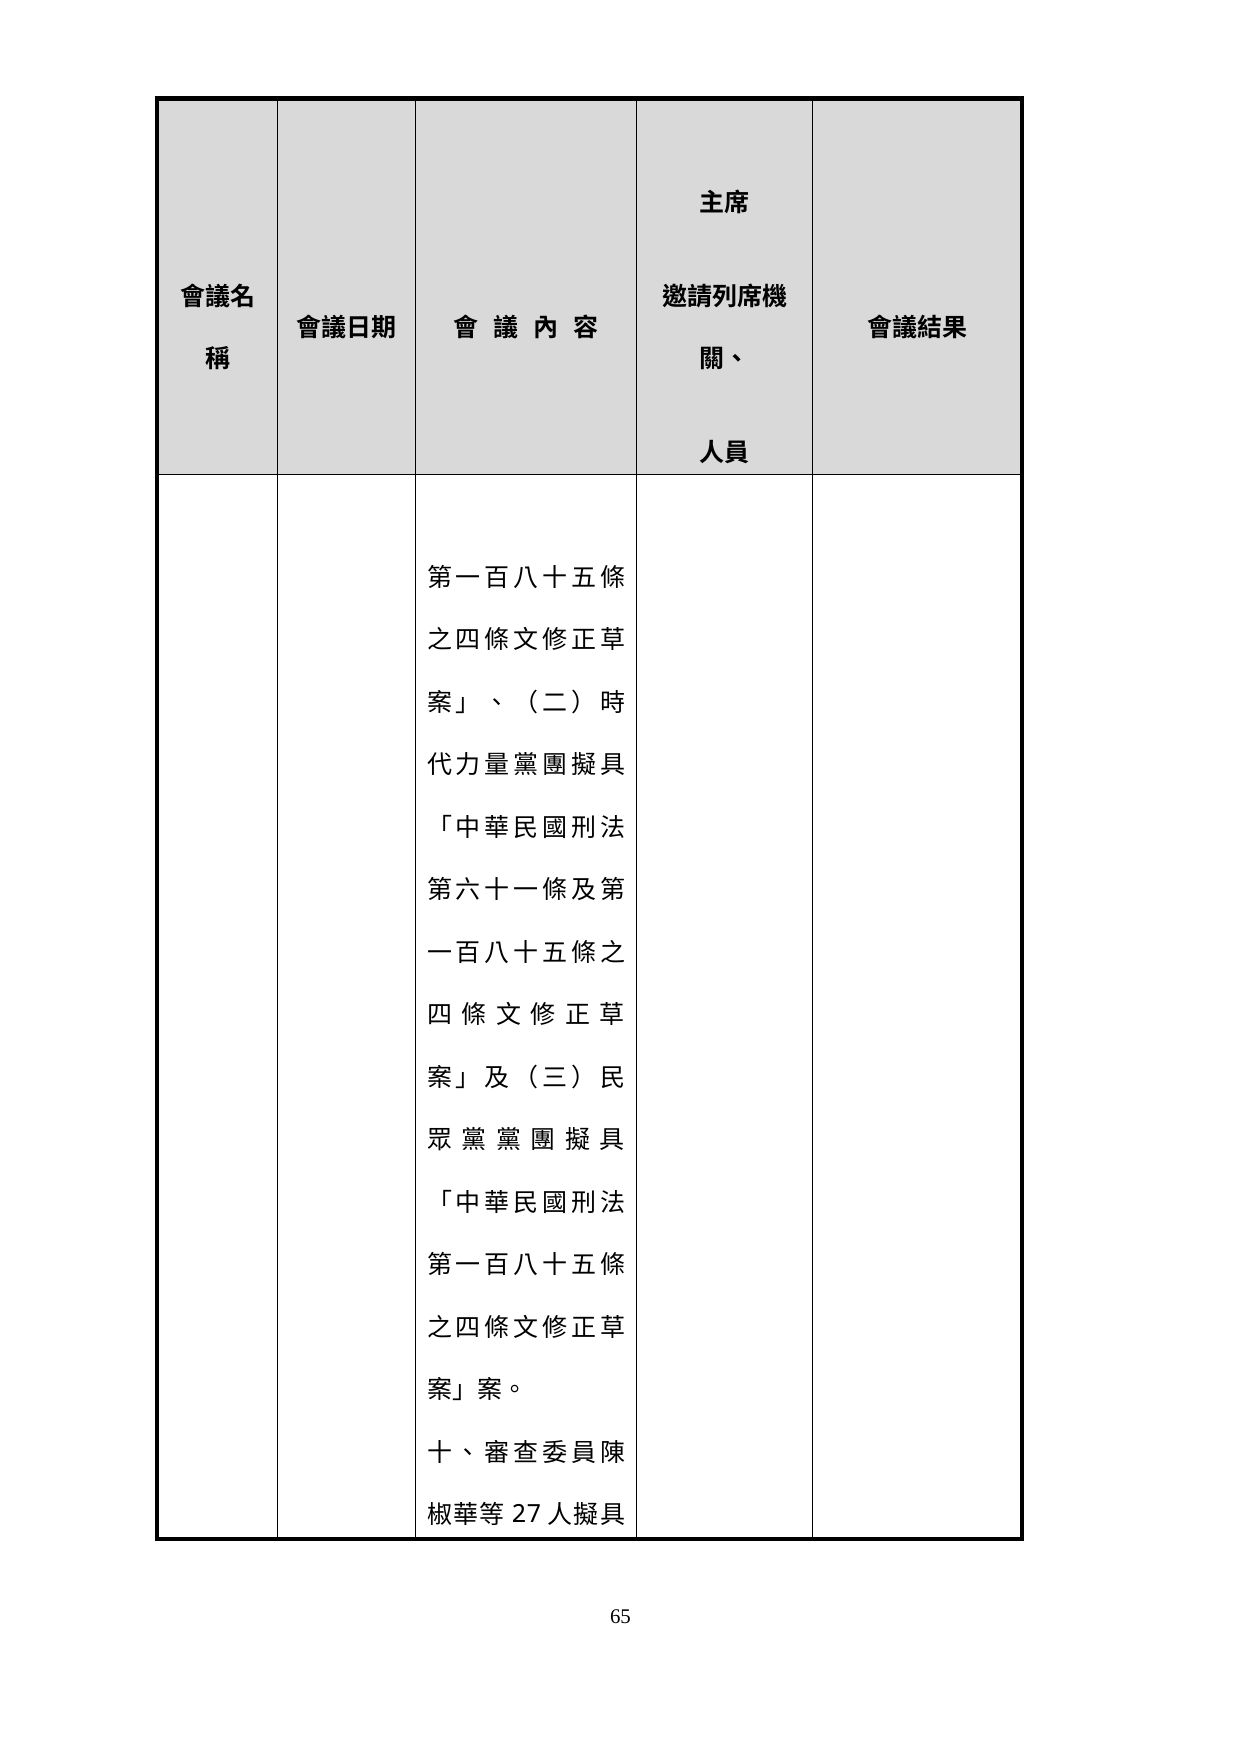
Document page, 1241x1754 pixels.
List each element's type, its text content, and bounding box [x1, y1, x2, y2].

table_cell [278, 475, 415, 1537]
table_cell [159, 475, 277, 1537]
table_header 會議日期 [278, 101, 415, 474]
table_cell [637, 475, 812, 1537]
table_header 會議結果 [813, 101, 1020, 474]
table_header 主席 邀請列席機關、 人員 [637, 101, 812, 474]
table_cell [813, 475, 1020, 1537]
table_header 會議名稱 [159, 101, 277, 474]
table_header 會議內容 [416, 101, 636, 474]
table_cell 第一百八十五條之四條文修正草案」、（二）時代力量黨團擬具「中華民國刑法第六十一條及第一百八十五條之四條文修正草案」及（三）民眾黨黨團擬具「中華民國刑法第一百八十五條之四條文修正草案」案。 十、審查委員陳椒華等27人擬具 [416, 475, 636, 1537]
